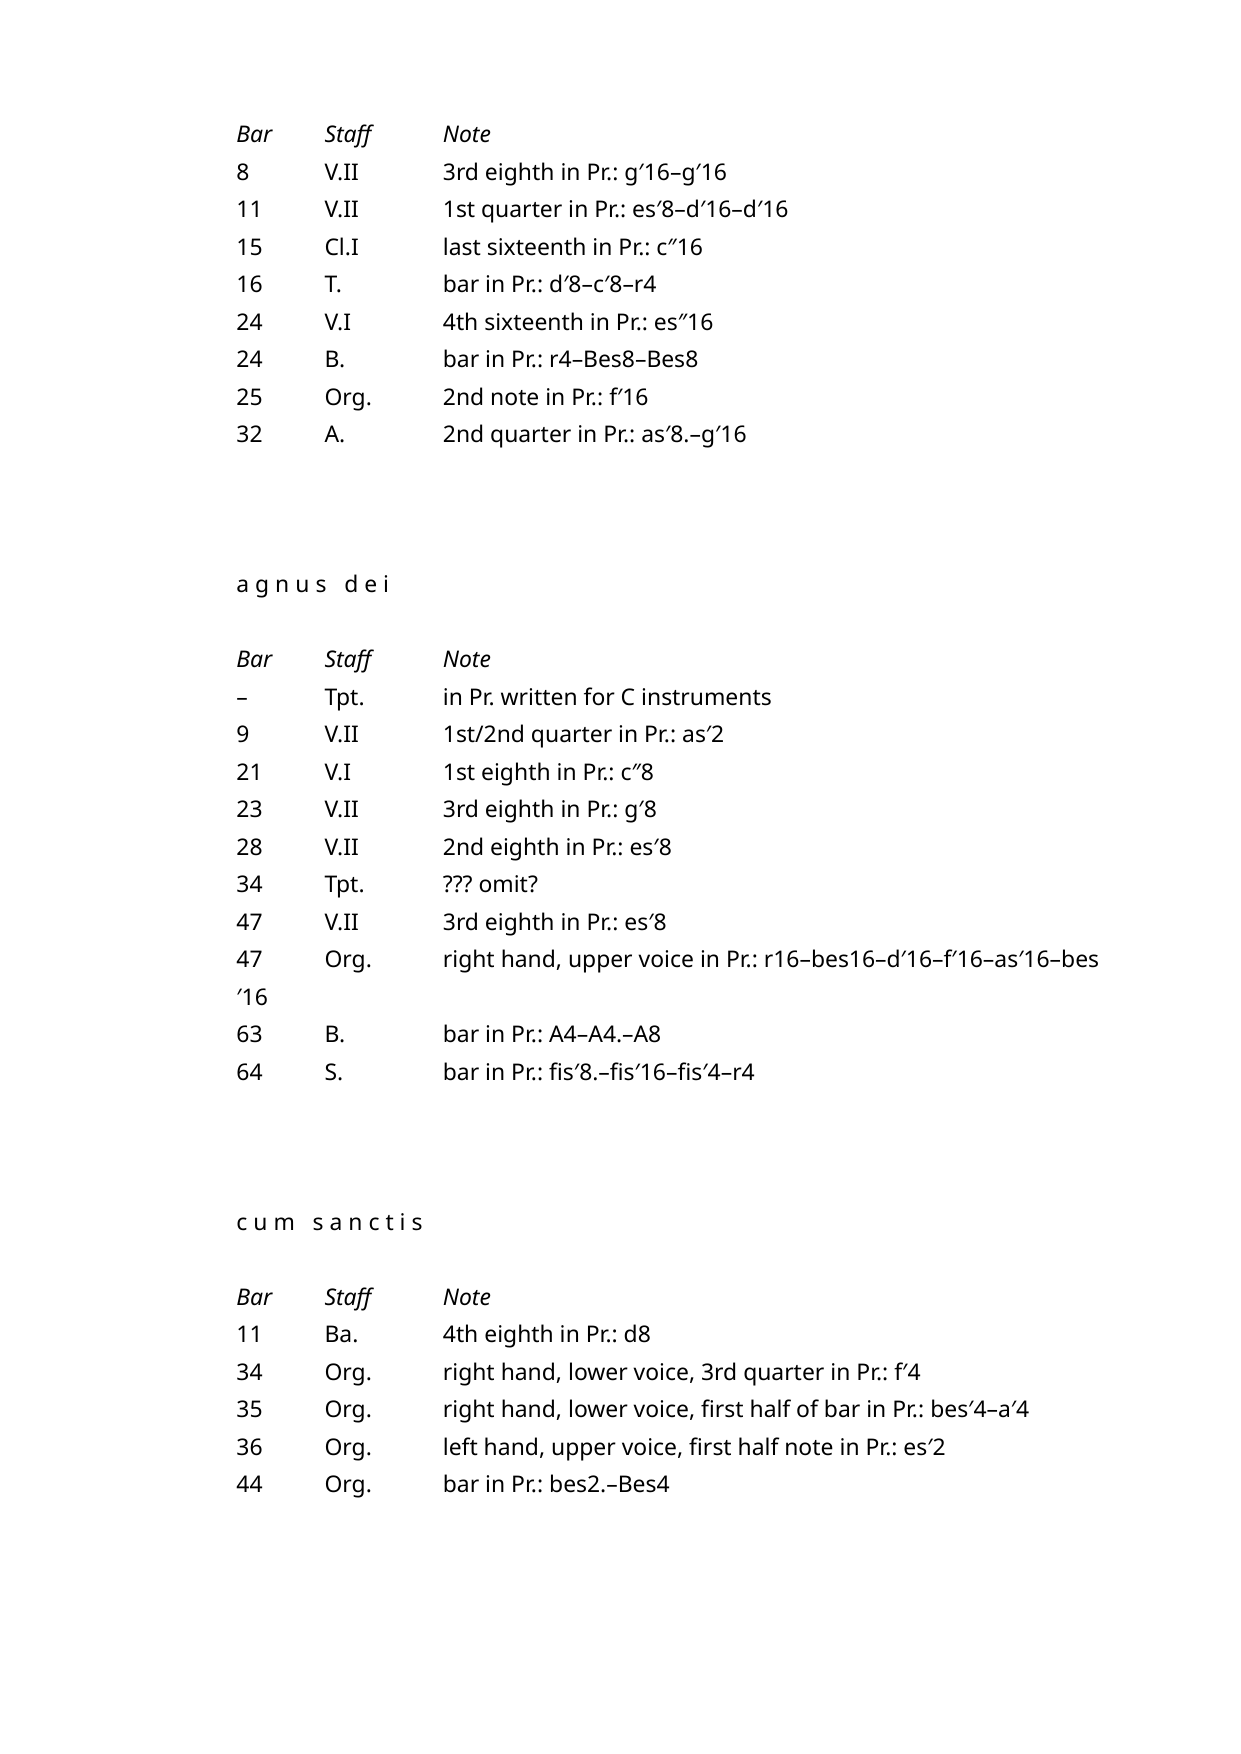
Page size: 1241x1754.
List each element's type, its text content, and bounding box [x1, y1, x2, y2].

text Bar Staff Note 8 V.II 3rd eighth in Pr.: g′16–g′16 11 V.II 1st quarter in Pr.: es′8–d′16–d′16 15 Cl.I last sixteenth in Pr.: c″16 16 T. bar in Pr.: d′8–c′8–r4 24 V.I 4th sixteenth in Pr.: es″16 24 B. bar in Pr.: r4–Bes8–Bes8 25 Org. 2nd note in Pr.: f′16 32 A. 2nd quarter in Pr.: as′8.–g′16 a g n u s d e i [236, 118, 1122, 599]
text Bar Staff Note – Tpt. in Pr. written for C instruments 9 V.II 1st/2nd quarter in Pr.: as′2 21 V.I 1st eighth in Pr.: c″8 23 V.II 3rd eighth in Pr.: g′8 28 V.II 2nd eighth in Pr.: es′8 34 Tpt. ??? omit? 47 V.II 3rd eighth in Pr.: es′8 47 Org. right hand, upper voice in Pr.: r16–bes16–d′16–f′16–as′16–bes′16 63 B. bar in Pr.: A4–A4.–A8 64 S. bar in Pr.: fis′8.–fis′16–fis′4–r4 c u m s a n c t i s [236, 643, 1122, 1237]
text Bar Staff Note 11 Ba. 4th eighth in Pr.: d8 34 Org. right hand, lower voice, 3rd quarter in Pr.: f′4 35 Org. right hand, lower voice, first half of bar in Pr.: bes′4–a′4 36 Org. left hand, upper voice, first half note in Pr.: es′2 44 Org. bar in Pr.: bes2.–Bes4 [236, 1281, 1122, 1574]
